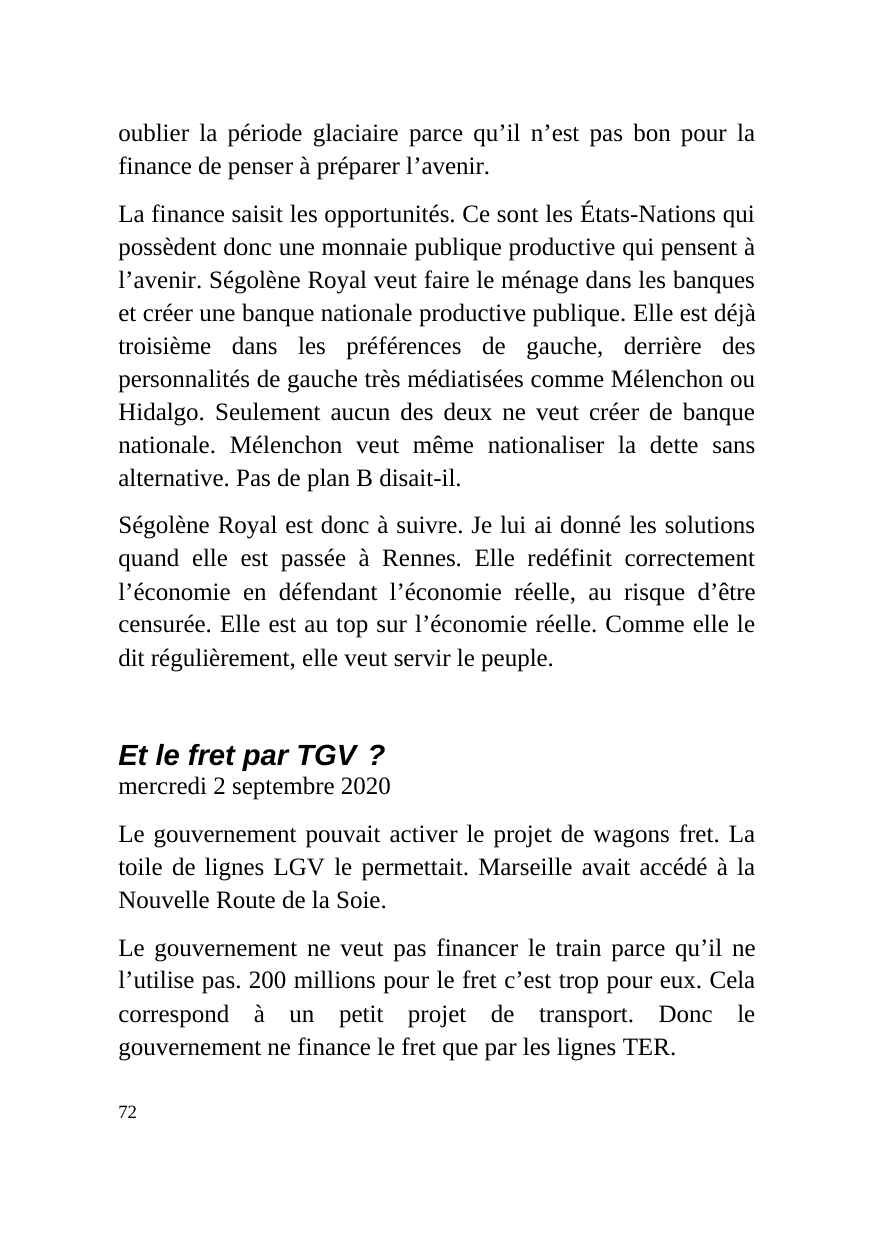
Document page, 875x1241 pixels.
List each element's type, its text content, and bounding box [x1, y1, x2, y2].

text mercredi 2 septembre 2020 [118, 771, 756, 800]
text Le gouvernement ne veut pas financer le train parce qu’il ne l’utilise pas. 200 millions pour le fret c’est trop pour eux. Cela correspond à un petit projet de transport. Donc le gouvernement ne finance le fret que par les lignes TER. [118, 933, 756, 1060]
text Le gouvernement pouvait activer le projet de wagons fret. La toile de lignes LGV le permettait. Marseille avait accédé à la Nouvelle Route de la Soie. [118, 819, 756, 914]
text oublier la période glaciaire parce qu’il n’est pas bon pour la finance de penser à préparer l’avenir. [118, 118, 756, 180]
text Ségolène Royal est donc à suivre. Je lui ai donné les solutions quand elle est passée à Rennes. Elle redéfinit correctement l’économie en défendant l’économie réelle, au risque d’être censurée. Elle est au top sur l’économie réelle. Comme elle le dit régulièrement, elle veut servir le peuple. [118, 511, 756, 671]
text La finance saisit les opportunités. Ce sont les États-Nations qui possèdent donc une monnaie publique productive qui pensent à l’avenir. Ségolène Royal veut faire le ménage dans les banques et créer une banque nationale productive publique. Elle est déjà troisième dans les préférences de gauche, derrière des personnalités de gauche très médiatisées comme Mélenchon ou Hidalgo. Seulement aucun des deux ne veut créer de banque nationale. Mélenchon veut même nationaliser la dette sans alternative. Pas de plan B disait-il. [118, 199, 756, 492]
subtitle Et le fret par TGV ? [118, 738, 756, 771]
